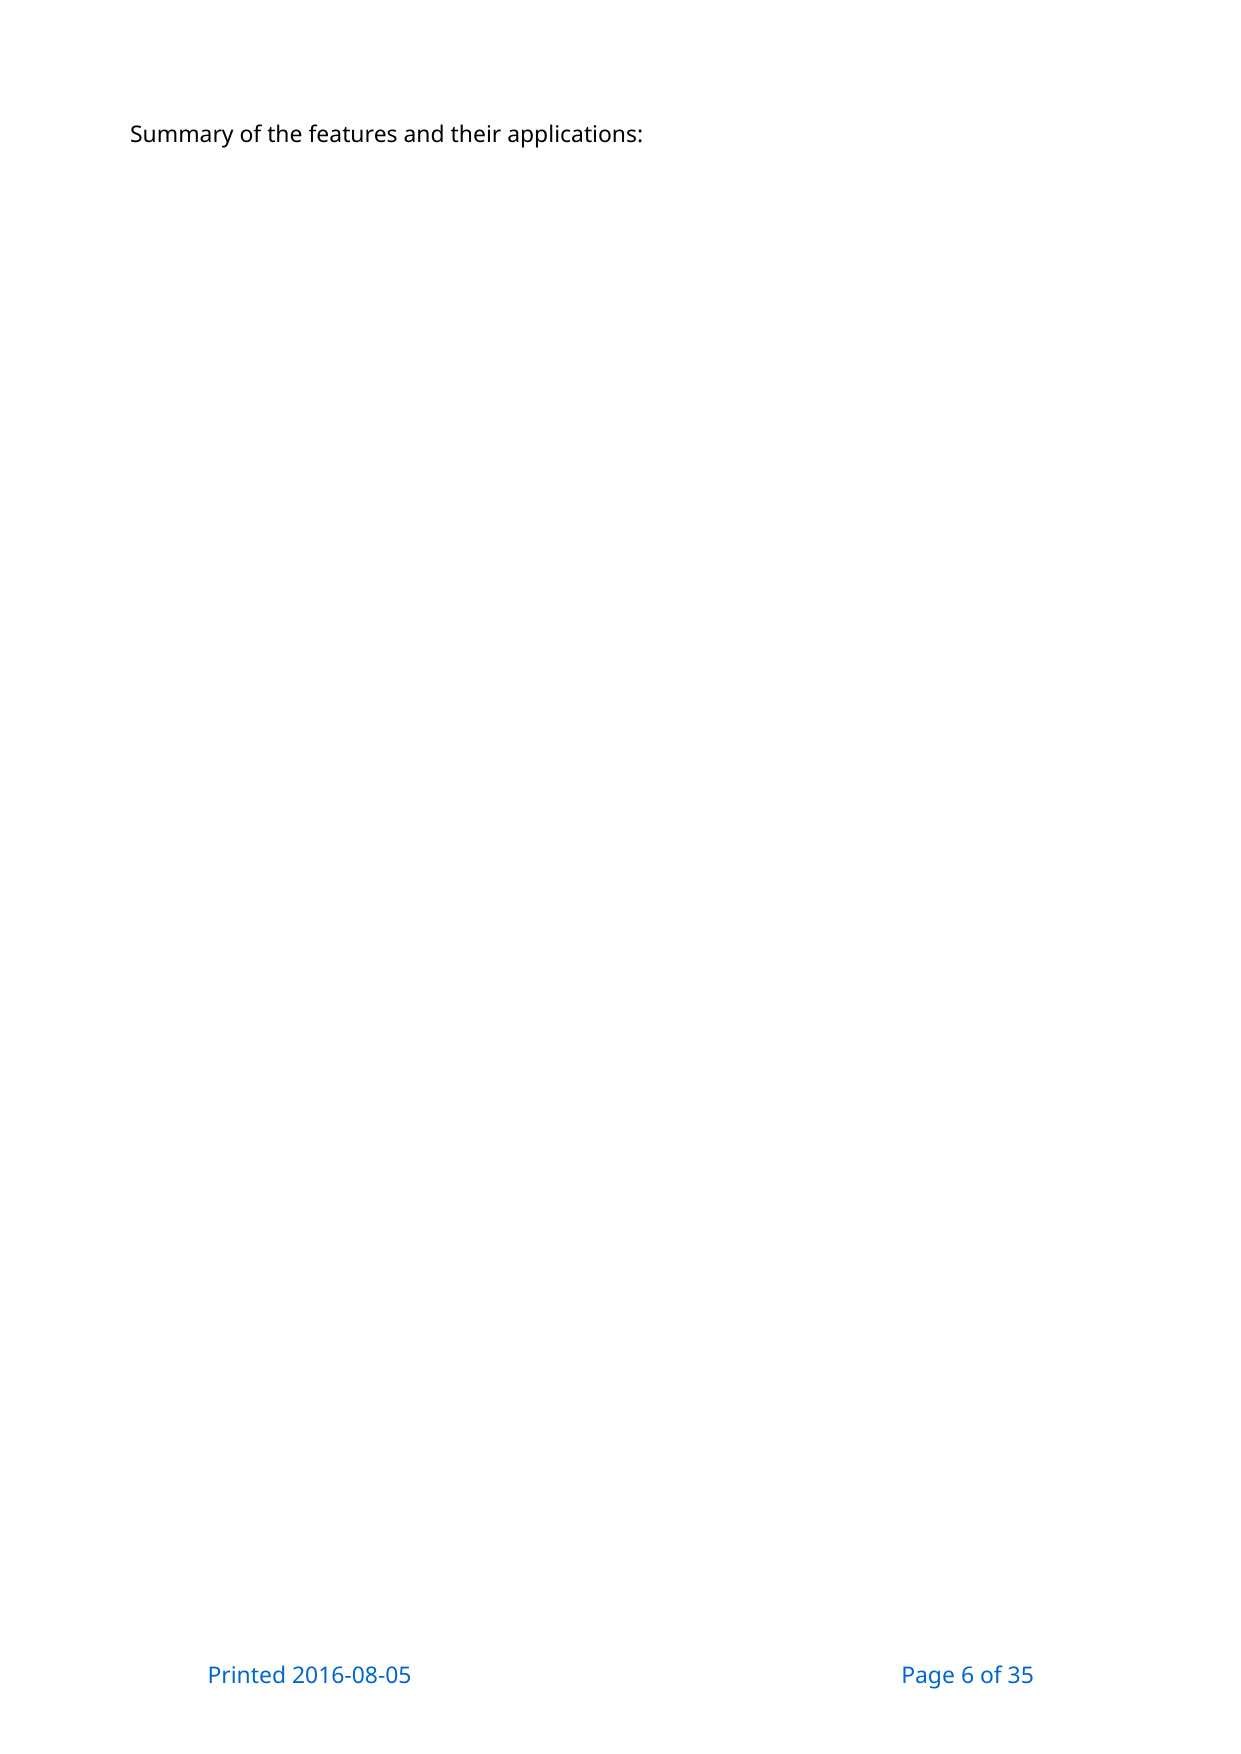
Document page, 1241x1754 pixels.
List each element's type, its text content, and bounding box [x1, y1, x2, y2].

text Summary of the features and their applications: [118, 118, 1122, 149]
